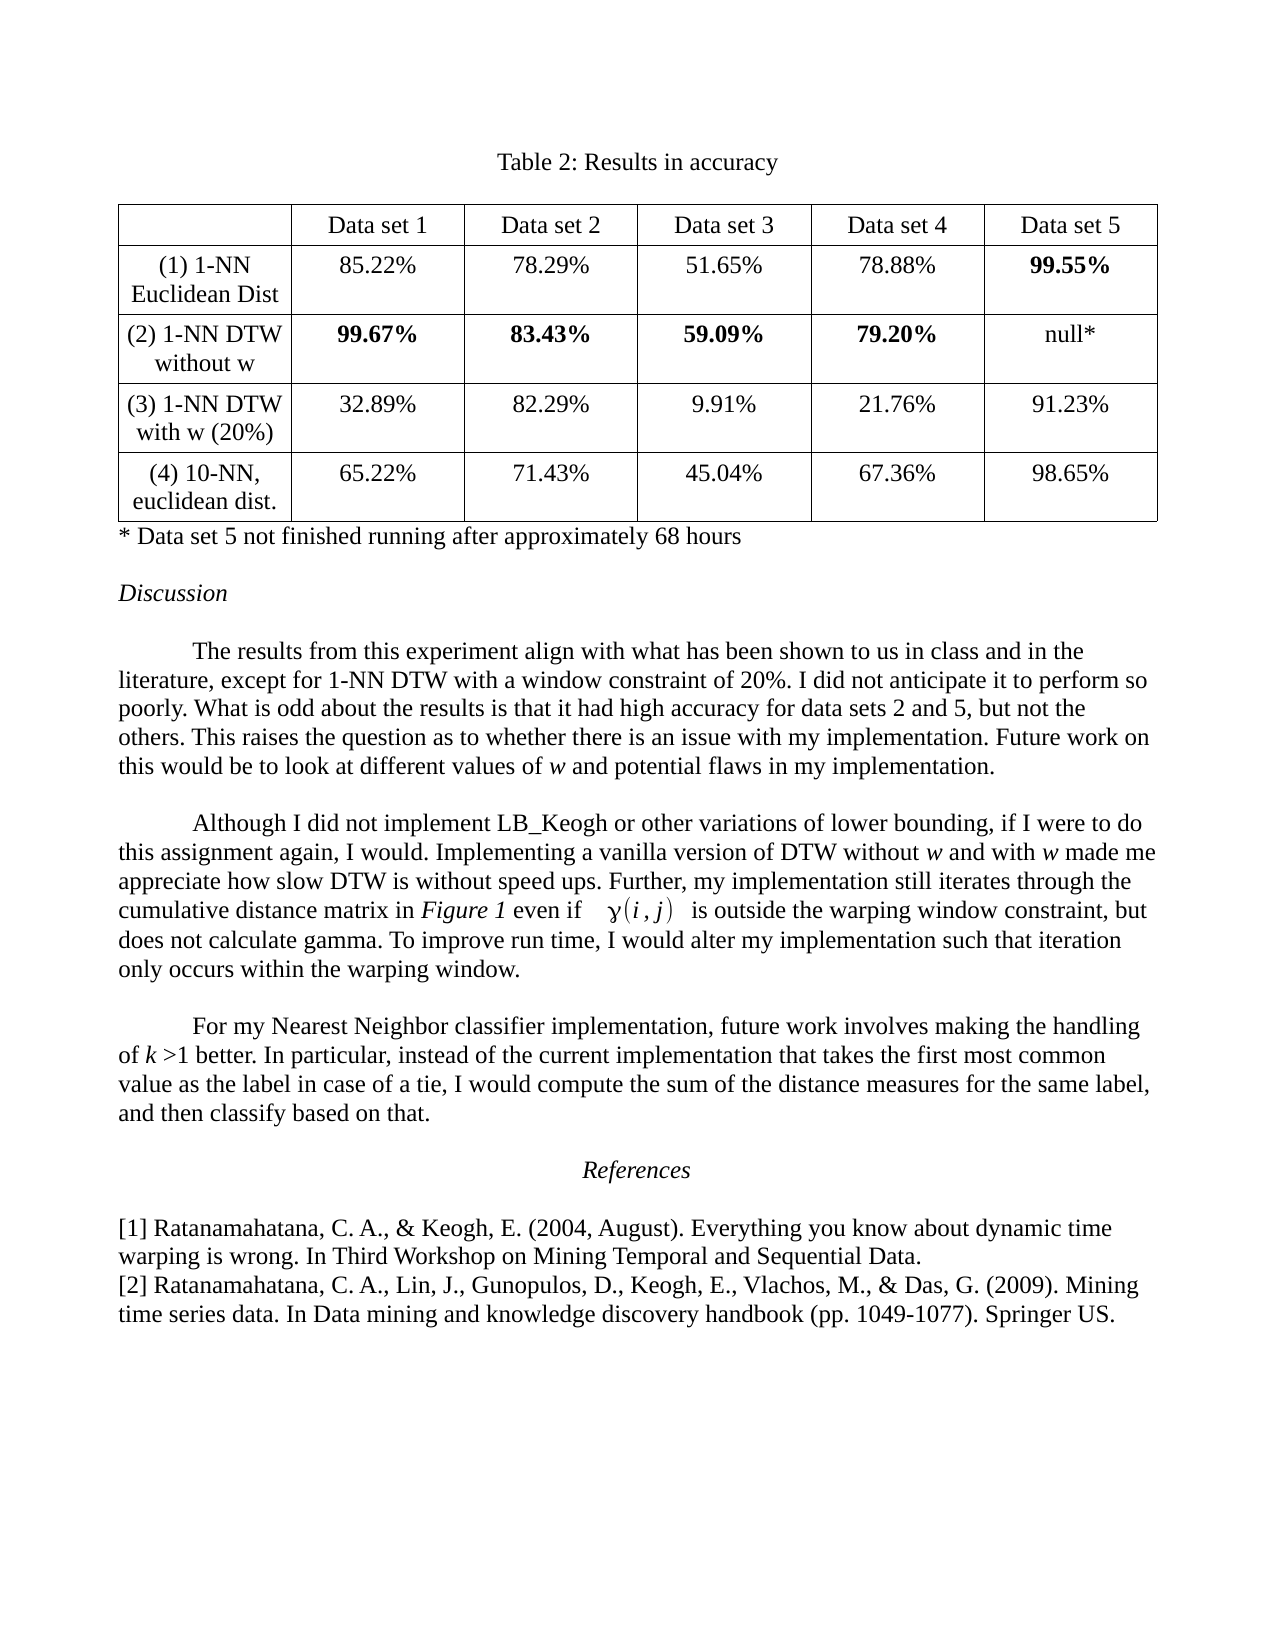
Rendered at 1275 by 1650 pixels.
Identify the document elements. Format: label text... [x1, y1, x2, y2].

table_cell 99.67% [292, 315, 464, 383]
text References [118, 1155, 1157, 1184]
table_cell 51.65% [638, 246, 811, 314]
table_cell 79.20% [812, 315, 984, 383]
table_header Data set 5 [985, 205, 1157, 245]
table_cell 21.76% [812, 384, 984, 452]
text * Data set 5 not finished running after approximately 68 hours [118, 522, 1157, 550]
table_cell 9.91% [638, 384, 811, 452]
table_header Data set 1 [292, 205, 464, 245]
table_cell 78.88% [812, 246, 984, 314]
table_cell 83.43% [465, 315, 637, 383]
table_cell 45.04% [638, 453, 811, 521]
table_cell 99.55% [985, 246, 1157, 314]
table_cell 65.22% [292, 453, 464, 521]
table_cell 78.29% [465, 246, 637, 314]
text For my Nearest Neighbor classifier implementation, future work involves making the handling of k >1 better. In particular, instead of the current implementation that takes the first most common value as the label in case of a tie, I would compute the sum of the distance measures for the same label, and then classify based on that. [118, 1011, 1157, 1126]
table_cell 85.22% [292, 246, 464, 314]
table_cell (4) 10-NN, euclidean dist. [119, 453, 291, 521]
table_cell 91.23% [985, 384, 1157, 452]
text Although I did not implement LB_Keogh or other variations of lower bounding, if I were to do this assignment again, I would. Implementing a vanilla version of DTW without w and with w made me appreciate how slow DTW is without speed ups. Further, my implementation still iterates through the cumulative distance matrix in Figure 1 even if is outside the warping window constraint, but does not calculate gamma. To improve run time, I would alter my implementation such that iteration only occurs within the warping window. [118, 808, 1157, 983]
table_cell (1) 1-NN Euclidean Dist [119, 246, 291, 314]
table_header Data set 3 [638, 205, 811, 245]
text Table 2: Results in accuracy [118, 147, 1157, 176]
table_cell 67.36% [812, 453, 984, 521]
text The results from this experiment align with what has been shown to us in class and in the literature, except for 1-NN DTW with a window constraint of 20%. I did not anticipate it to perform so poorly. What is odd about the results is that it had high accuracy for data sets 2 and 5, but not the others. This raises the question as to whether there is an issue with my implementation. Future work on this would be to look at different values of w and potential flaws in my implementation. [118, 636, 1157, 780]
table_cell (3) 1-NN DTW with w (20%) [119, 384, 291, 452]
table_cell 59.09% [638, 315, 811, 383]
text [1] Ratanamahatana, C. A., & Keogh, E. (2004, August). Everything you know about dynamic time warping is wrong. In Third Workshop on Mining Temporal and Sequential Data. [118, 1213, 1157, 1270]
table_header Data set 2 [465, 205, 637, 245]
table_header Data set 4 [812, 205, 984, 245]
table_cell 82.29% [465, 384, 637, 452]
table_cell (2) 1-NN DTW without w [119, 315, 291, 383]
table_cell 32.89% [292, 384, 464, 452]
table_cell 71.43% [465, 453, 637, 521]
table_header [119, 205, 291, 245]
text [2] Ratanamahatana, C. A., Lin, J., Gunopulos, D., Keogh, E., Vlachos, M., & Das, G. (2009). Mining time series data. In Data mining and knowledge discovery handbook (pp. 1049-1077). Springer US. [118, 1270, 1157, 1328]
text Discussion [118, 578, 1157, 607]
table_cell null* [985, 315, 1157, 383]
table_cell 98.65% [985, 453, 1157, 521]
